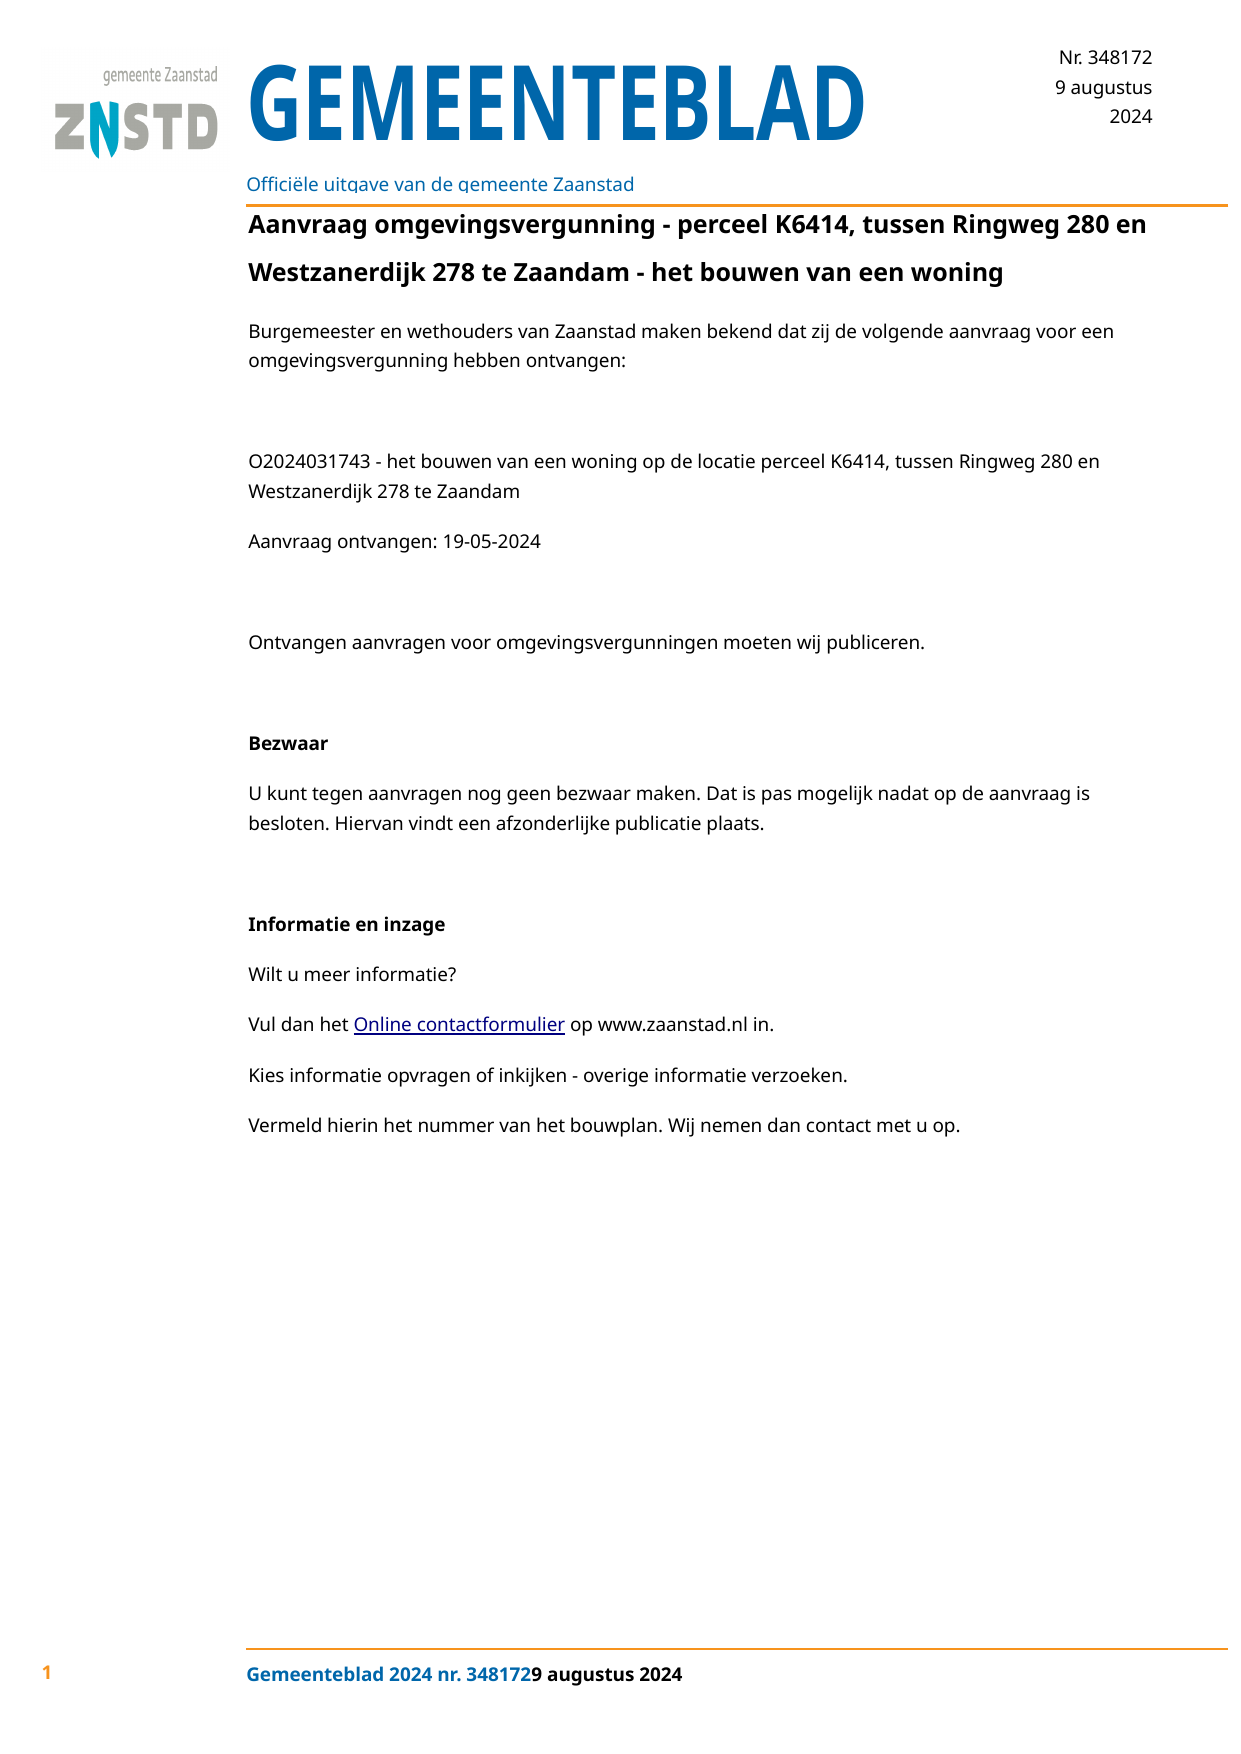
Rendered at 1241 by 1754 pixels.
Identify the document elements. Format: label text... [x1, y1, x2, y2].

text Informatie en inzage [248, 911, 1152, 937]
text Vul dan het Online contactformulier op www.zaanstad.nl in. [248, 1012, 1152, 1037]
picture [41, 47, 231, 172]
text Ontvangen aanvragen voor omgevingsvergunningen moeten wij publiceren. [248, 629, 1152, 655]
text Burgemeester en wethouders van Zaanstad maken bekend dat zij de volgende aanvraag voor een omgevingsvergunning hebben ontvangen: [248, 318, 1152, 373]
text O2024031743 - het bouwen van een woning op de locatie perceel K6414, tussen Ringweg 280 en Westzanerdijk 278 te Zaandam [248, 448, 1152, 504]
text Bezwaar [248, 730, 1152, 756]
text Wilt u meer informatie? [248, 961, 1152, 987]
text Aanvraag omgevingsvergunning - perceel K6414, tussen Ringweg 280 en Westzanerdijk 278 te Zaandam - het bouwen van een woning [248, 207, 1152, 288]
text Aanvraag ontvangen: 19-05-2024 [248, 528, 1152, 554]
text U kunt tegen aanvragen nog geen bezwaar maken. Dat is pas mogelijk nadat op de aanvraag is besloten. Hiervan vindt een afzonderlijke publicatie plaats. [248, 780, 1152, 836]
text Vermeld hierin het nummer van het bouwplan. Wij nemen dan contact met u op. [248, 1112, 1152, 1138]
text Kies informatie opvragen of inkijken - overige informatie verzoeken. [248, 1062, 1152, 1088]
